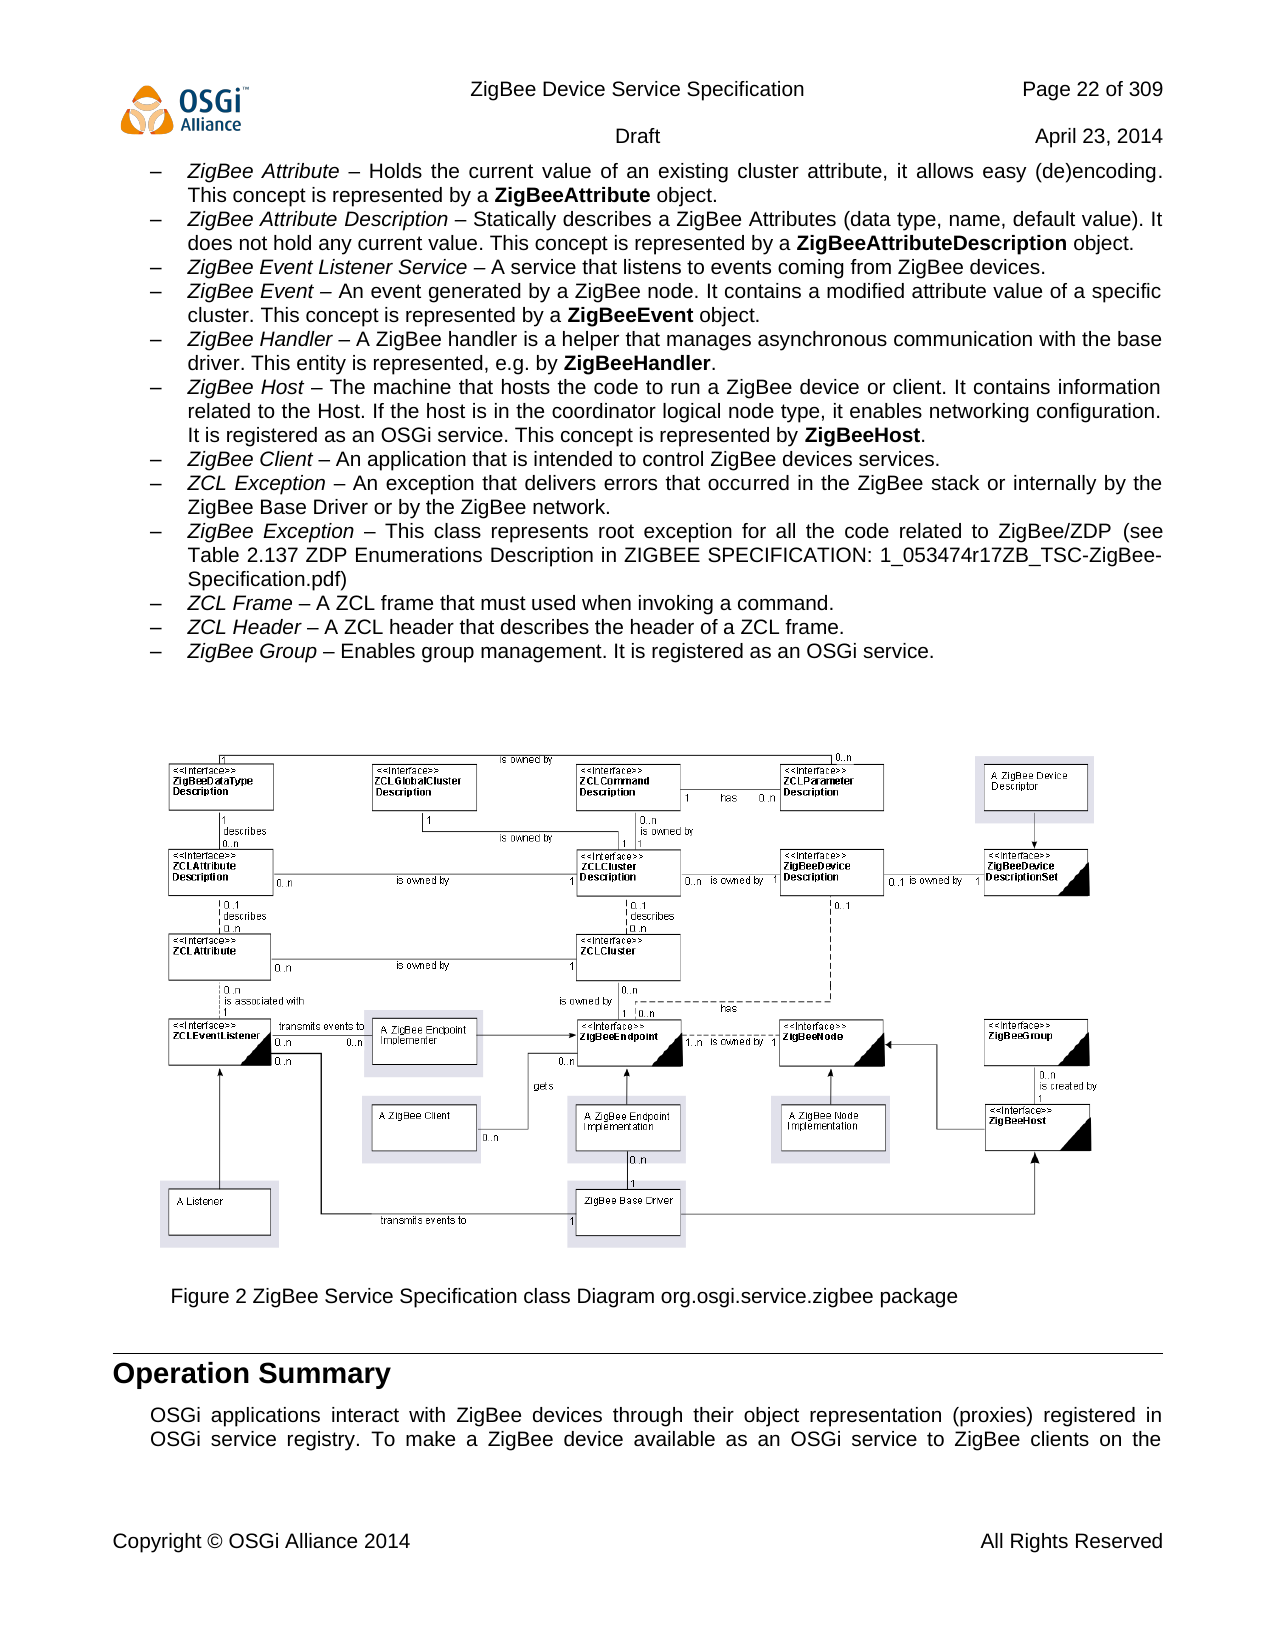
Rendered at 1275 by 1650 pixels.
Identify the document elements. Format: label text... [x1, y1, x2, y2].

list ZCL Frame – A ZCL frame that must used when invoking a command. [150, 591, 1163, 615]
list ZigBee Event – An event generated by a ZigBee node. It contains a modified attribute value of a specific cluster. This concept is represented by a ZigBeeEvent object. [150, 279, 1163, 327]
list ZigBee Attribute Description – Statically describes a ZigBee Attributes (data type, name, default value). It does not hold any current value. This concept is represented by a ZigBeeAttributeDescription object. [150, 207, 1163, 255]
list ZigBee Handler – A ZigBee handler is a helper that manages asynchronous communication with the base driver. This entity is represented, e.g. by ZigBeeHandler. [150, 327, 1163, 375]
list ZigBee Exception – This class represents root exception for all the code related to ZigBee/ZDP (see Table 2.137 ZDP Enumerations Description in ZIGBEE SPECIFICATION: 1_053474r17ZB_TSC-ZigBee-Specification.pdf) [150, 519, 1163, 591]
list ZigBee Host – The machine that hosts the code to run a ZigBee device or client. It contains information related to the Host. If the host is in the coordinator logical node type, it enables networking configuration. It is registered as an OSGi service. This concept is represented by ZigBeeHost. [150, 375, 1163, 447]
list ZigBee Client – An application that is intended to control ZigBee devices services. [150, 447, 1163, 471]
text Figure 3 ZigBee Service Specification class Diagram org.osgi.service.zigbee package [170, 1284, 1143, 1308]
picture [113, 78, 257, 142]
picture [151, 745, 1124, 1248]
list ZigBee Attribute – Holds the current value of an existing cluster attribute, it allows easy (de)encoding. This concept is represented by a ZigBeeAttribute object. [150, 159, 1163, 207]
list ZCL Header – A ZCL header that describes the header of a ZCL frame. [150, 615, 1163, 639]
list ZigBee Group – Enables group management. It is registered as an OSGi service. [150, 639, 1163, 663]
list ZCL Exception – An exception that delivers errors that occurred in the ZigBee stack or internally by the ZigBee Base Driver or by the ZigBee network. [150, 471, 1163, 519]
list ZigBee Event Listener Service – A service that listens to events coming from ZigBee devices. [150, 255, 1163, 279]
text OSGi applications interact with ZigBee devices through their object representation (proxies) registered in OSGi service registry. To make a ZigBee device available as an OSGi service to ZigBee clients on the [150, 1402, 1163, 1450]
